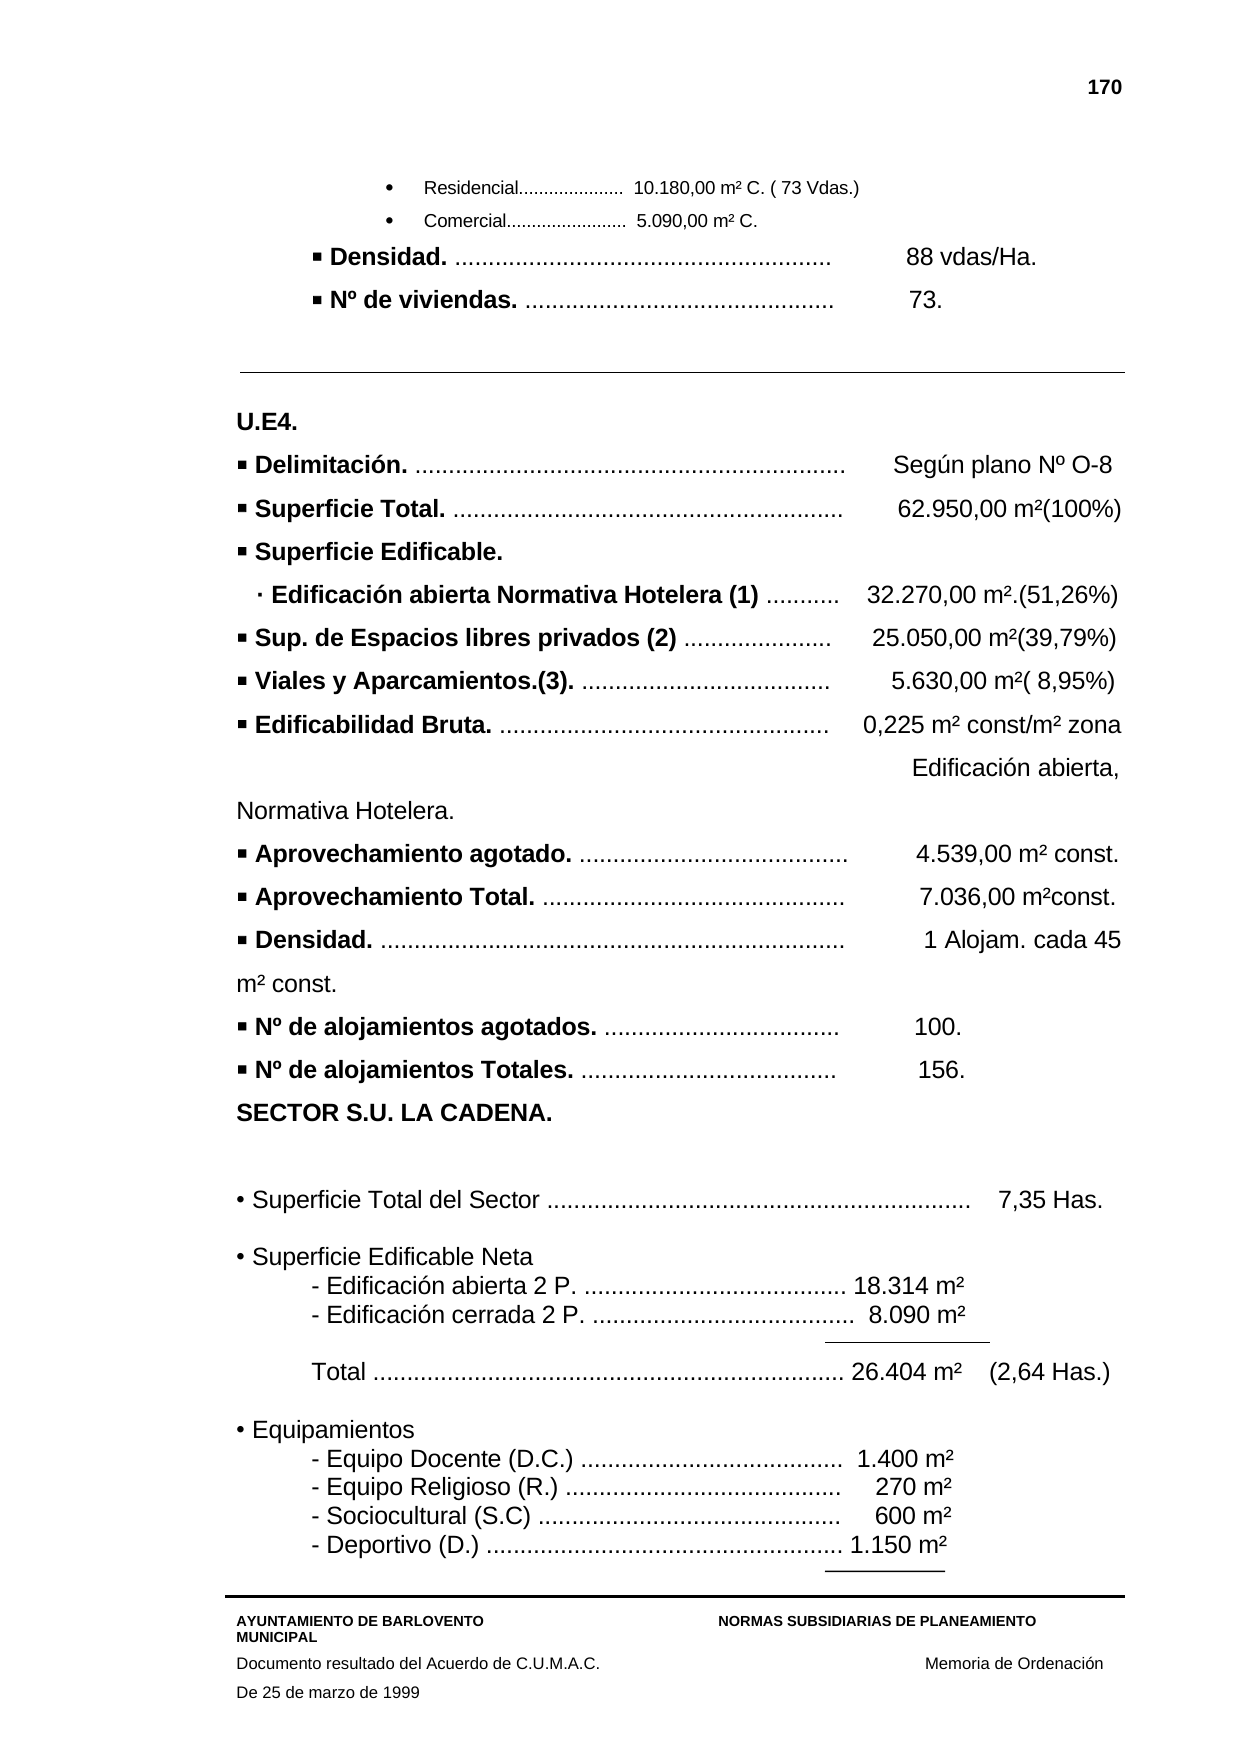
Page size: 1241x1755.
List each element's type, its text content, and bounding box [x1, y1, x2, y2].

text  Superficie Total. .......................................................... 62.950,00 m²(100%) [236, 493, 1122, 522]
text  Aprovechamiento Total. ............................................. 7.036,00 m²const. [236, 882, 1122, 911]
text · Edificación abierta Normativa Hotelera (1) ........... 32.270,00 m².(51,26%) [236, 580, 1122, 609]
text  Superficie Edificable Neta [236, 1242, 1122, 1271]
text  Nº de alojamientos Totales. ...................................... 156. [236, 1055, 1122, 1084]
text  Sup. de Espacios libres privados (2) ...................... 25.050,00 m²(39,79%) [236, 623, 1122, 652]
text  Edificabilidad Bruta. ................................................. 0,225 m² const/m² zona [236, 709, 1122, 738]
text  Aprovechamiento agotado. ........................................ 4.539,00 m² const. [236, 839, 1122, 868]
text - Edificación abierta 2 P. ....................................... 18.314 m² [236, 1271, 1122, 1300]
text SECTOR S.U. LA CADENA. [236, 1098, 1122, 1127]
text  Equipamientos [236, 1415, 1122, 1444]
text Edificación abierta, Normativa Hotelera. [236, 753, 1122, 825]
text - Edificación cerrada 2 P. ....................................... 8.090 m² [236, 1300, 1122, 1328]
text  Viales y Aparcamientos.(3). ..................................... 5.630,00 m²( 8,95%) [236, 666, 1122, 695]
text  Delimitación. ................................................................ Según plano Nº O‑8 [236, 450, 1122, 479]
text ‑ Sociocultural (S.C) ............................................. 600 m² [236, 1501, 1122, 1530]
text  Nº de viviendas. .............................................. 73. [236, 285, 1122, 314]
list Residencial..................... 10.180,00 m² C. ( 73 Vdas.) [386, 177, 1122, 199]
text ‑ Equipo Docente (D.C.) ....................................... 1.400 m² [236, 1444, 1122, 1472]
text ‑ Deportivo (D.) ..................................................... 1.150 m² [236, 1530, 1122, 1559]
text  Densidad. ..................................................................... 1 Alojam. cada 45 m² const. [236, 926, 1122, 997]
text  Superficie Edificable. [236, 537, 1122, 566]
text ‑ Equipo Religioso (R.) ......................................... 270 m² [236, 1472, 1122, 1501]
text  Superficie Total del Sector ............................................................... 7,35 Has. [236, 1184, 1122, 1213]
text  Densidad. ........................................................ 88 vdas/Ha. [236, 242, 1122, 271]
text  Nº de alojamientos agotados. ................................... 100. [236, 1012, 1122, 1041]
list Comercial........................ 5.090,00 m² C. [386, 210, 1122, 231]
text Total ...................................................................... 26.404 m² (2,64 Has.) [236, 1357, 1122, 1386]
text U.E4. [236, 407, 1122, 436]
